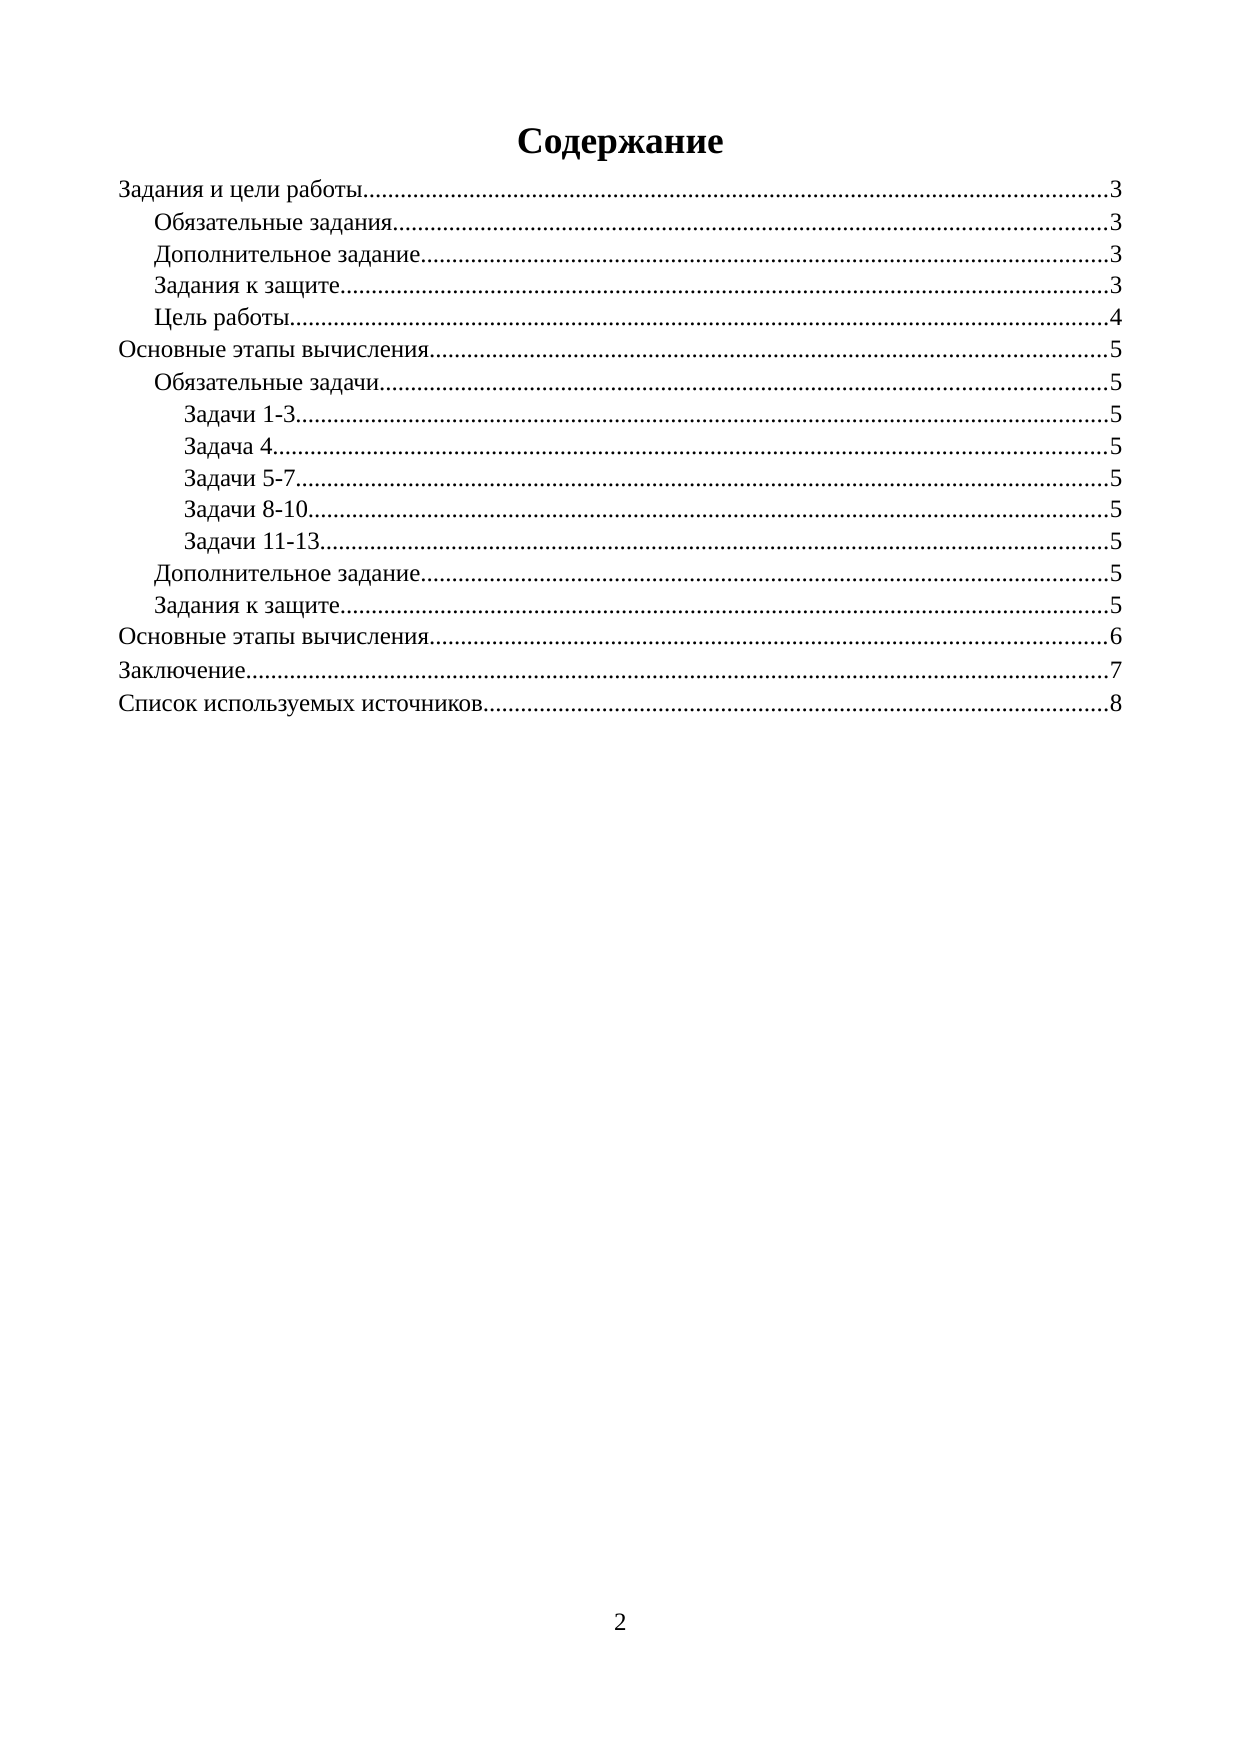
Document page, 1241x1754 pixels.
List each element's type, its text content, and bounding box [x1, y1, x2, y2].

text Дополнительное задание 3 [148, 239, 1122, 267]
text Список используемых источников 8 [118, 688, 1122, 717]
text Основные этапы вычисления 5 [118, 334, 1122, 363]
subtitle Содержание [118, 118, 1122, 161]
text Заключение 7 [118, 655, 1122, 683]
text Задачи 11-13 5 [177, 526, 1122, 555]
text Задания к защите 5 [148, 590, 1122, 618]
text Дополнительное задание 5 [148, 558, 1122, 587]
text Задачи 8-10 5 [177, 494, 1122, 523]
text Обязательные задания 3 [148, 207, 1122, 236]
text Обязательные задачи 5 [148, 367, 1122, 396]
text Задача 4 5 [177, 431, 1122, 459]
text Задания к защите 3 [148, 271, 1122, 299]
text Цель работы 4 [148, 302, 1122, 331]
text Основные этапы вычисления 6 [118, 621, 1122, 650]
text Задачи 5-7 5 [177, 463, 1122, 491]
text Задания и цели работы 3 [118, 174, 1122, 202]
text Задачи 1-3 5 [177, 399, 1122, 428]
